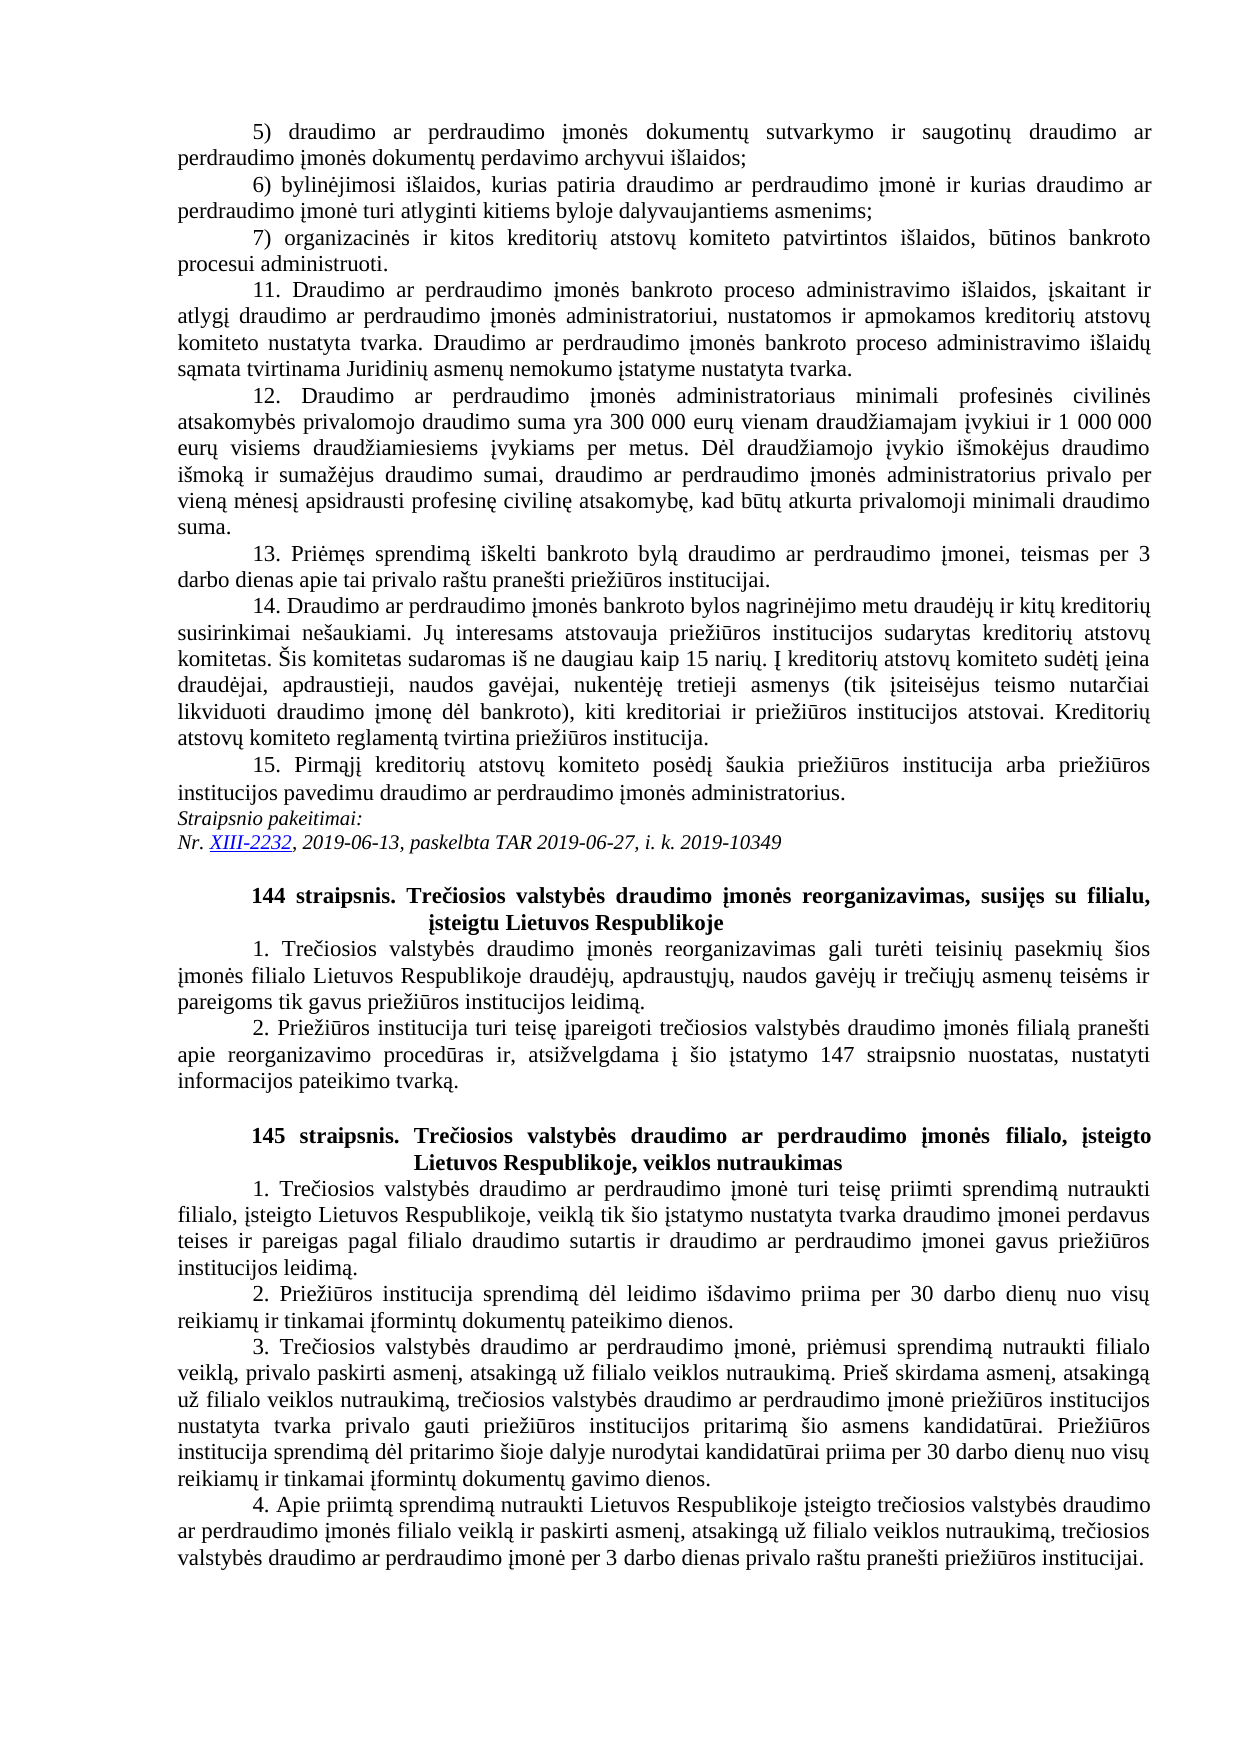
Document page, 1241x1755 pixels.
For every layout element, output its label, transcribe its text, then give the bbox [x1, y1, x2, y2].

text 14. Draudimo ar perdraudimo įmonės bankroto bylos nagrinėjimo metu draudėjų ir kitų kreditorių susirinkimai nešaukiami. Jų interesams atstovauja priežiūros institucijos sudarytas kreditorių atstovų komitetas. Šis komitetas sudaromas iš ne daugiau kaip 15 narių. Į kreditorių atstovų komiteto sudėtį įeina draudėjai, apdraustieji, naudos gavėjai, nukentėję tretieji asmenys (tik įsiteisėjus teismo nutarčiai likviduoti draudimo įmonę dėl bankroto), kiti kreditoriai ir priežiūros institucijos atstovai. Kreditorių atstovų komiteto reglamentą tvirtina priežiūros institucija. [177, 592, 1152, 751]
text 11. Draudimo ar perdraudimo įmonės bankroto proceso administravimo išlaidos, įskaitant ir atlygį draudimo ar perdraudimo įmonės administratoriui, nustatomos ir apmokamos kreditorių atstovų komiteto nustatyta tvarka. Draudimo ar perdraudimo įmonės bankroto proceso administravimo išlaidų sąmata tvirtinama Juridinių asmenų nemokumo įstatyme nustatyta tvarka. [177, 276, 1152, 382]
text 144 straipsnis. Trečiosios valstybės draudimo įmonės reorganizavimas, susijęs su filialu, įsteigtu Lietuvos Respublikoje [251, 883, 1152, 935]
text Nr. XIII-2232, 2019-06-13, paskelbta TAR 2019-06-27, i. k. 2019-10349 [177, 830, 1152, 854]
text 4. Apie priimtą sprendimą nutraukti Lietuvos Respublikoje įsteigto trečiosios valstybės draudimo ar perdraudimo įmonės filialo veiklą ir paskirti asmenį, atsakingą už filialo veiklos nutraukimą, trečiosios valstybės draudimo ar perdraudimo įmonė per 3 darbo dienas privalo raštu pranešti priežiūros institucijai. [177, 1491, 1152, 1570]
text 5) draudimo ar perdraudimo įmonės dokumentų sutvarkymo ir saugotinų draudimo ar perdraudimo įmonės dokumentų perdavimo archyvui išlaidos; [177, 118, 1152, 171]
text 7) organizacinės ir kitos kreditorių atstovų komiteto patvirtintos išlaidos, būtinos bankroto procesui administruoti. [177, 223, 1152, 276]
text 2. Priežiūros institucija turi teisę įpareigoti trečiosios valstybės draudimo įmonės filialą pranešti apie reorganizavimo procedūras ir, atsižvelgdama į šio įstatymo 147 straipsnio nuostatas, nustatyti informacijos pateikimo tvarką. [177, 1014, 1152, 1093]
text 12. Draudimo ar perdraudimo įmonės administratoriaus minimali profesinės civilinės atsakomybės privalomojo draudimo suma yra 300 000 eurų vienam draudžiamajam įvykiui ir 1 000 000 eurų visiems draudžiamiesiems įvykiams per metus. Dėl draudžiamojo įvykio išmokėjus draudimo išmoką ir sumažėjus draudimo sumai, draudimo ar perdraudimo įmonės administratorius privalo per vieną mėnesį apsidrausti profesinę civilinę atsakomybę, kad būtų atkurta privalomoji minimali draudimo suma. [177, 382, 1152, 540]
text 2. Priežiūros institucija sprendimą dėl leidimo išdavimo priima per 30 darbo dienų nuo visų reikiamų ir tinkamai įformintų dokumentų pateikimo dienos. [177, 1280, 1152, 1333]
text 6) bylinėjimosi išlaidos, kurias patiria draudimo ar perdraudimo įmonė ir kurias draudimo ar perdraudimo įmonė turi atlyginti kitiems byloje dalyvaujantiems asmenims; [177, 171, 1152, 223]
text 145 straipsnis. Trečiosios valstybės draudimo ar perdraudimo įmonės filialo, įsteigto Lietuvos Respublikoje, veiklos nutraukimas [251, 1122, 1152, 1175]
text 3. Trečiosios valstybės draudimo ar perdraudimo įmonė, priėmusi sprendimą nutraukti filialo veiklą, privalo paskirti asmenį, atsakingą už filialo veiklos nutraukimą. Prieš skirdama asmenį, atsakingą už filialo veiklos nutraukimą, trečiosios valstybės draudimo ar perdraudimo įmonė priežiūros institucijos nustatyta tvarka privalo gauti priežiūros institucijos pritarimą šio asmens kandidatūrai. Priežiūros institucija sprendimą dėl pritarimo šioje dalyje nurodytai kandidatūrai priima per 30 darbo dienų nuo visų reikiamų ir tinkamai įformintų dokumentų gavimo dienos. [177, 1333, 1152, 1491]
text 13. Priėmęs sprendimą iškelti bankroto bylą draudimo ar perdraudimo įmonei, teismas per 3 darbo dienas apie tai privalo raštu pranešti priežiūros institucijai. [177, 540, 1152, 592]
text 1. Trečiosios valstybės draudimo įmonės reorganizavimas gali turėti teisinių pasekmių šios įmonės filialo Lietuvos Respublikoje draudėjų, apdraustųjų, naudos gavėjų ir trečiųjų asmenų teisėms ir pareigoms tik gavus priežiūros institucijos leidimą. [177, 935, 1152, 1014]
text 1. Trečiosios valstybės draudimo ar perdraudimo įmonė turi teisę priimti sprendimą nutraukti filialo, įsteigto Lietuvos Respublikoje, veiklą tik šio įstatymo nustatyta tvarka draudimo įmonei perdavus teises ir pareigas pagal filialo draudimo sutartis ir draudimo ar perdraudimo įmonei gavus priežiūros institucijos leidimą. [177, 1175, 1152, 1280]
text 15. Pirmąjį kreditorių atstovų komiteto posėdį šaukia priežiūros institucija arba priežiūros institucijos pavedimu draudimo ar perdraudimo įmonės administratorius. [177, 751, 1152, 806]
text Straipsnio pakeitimai: [177, 806, 1152, 830]
